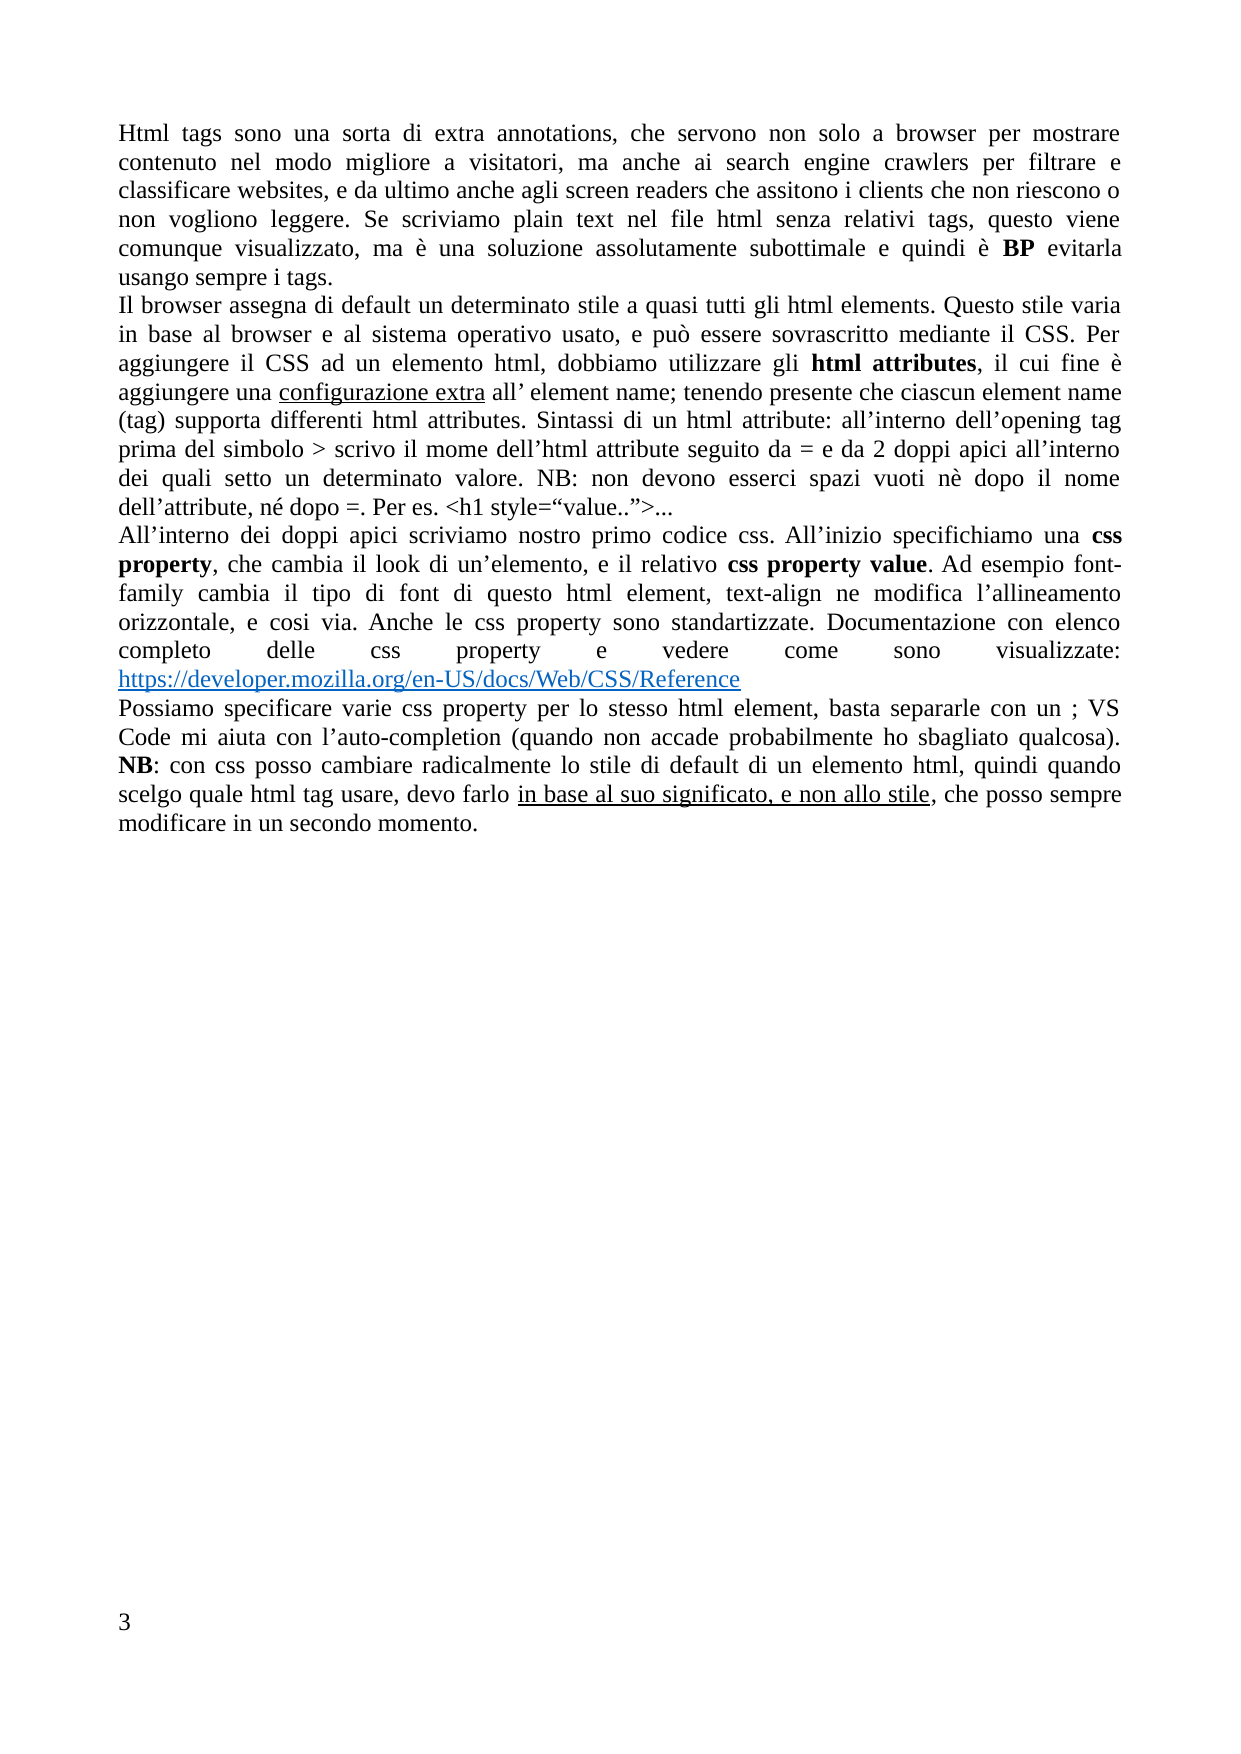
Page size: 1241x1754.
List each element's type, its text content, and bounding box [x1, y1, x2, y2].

text Possiamo specificare varie css property per lo stesso html element, basta separarle con un ; VS Code mi aiuta con l’auto-completion (quando non accade probabilmente ho sbagliato qualcosa). NB: con css posso cambiare radicalmente lo stile di default di un elemento html, quindi quando scelgo quale html tag usare, devo farlo in base al suo significato, e non allo stile, che posso sempre modificare in un secondo momento. [118, 693, 1122, 837]
text Html tags sono una sorta di extra annotations, che servono non solo a browser per mostrare contenuto nel modo migliore a visitatori, ma anche ai search engine crawlers per filtrare e classificare websites, e da ultimo anche agli screen readers che assitono i clients che non riescono o non vogliono leggere. Se scriviamo plain text nel file html senza relativi tags, questo viene comunque visualizzato, ma è una soluzione assolutamente subottimale e quindi è BP evitarla usango sempre i tags. [118, 118, 1122, 291]
text Il browser assegna di default un determinato stile a quasi tutti gli html elements. Questo stile varia in base al browser e al sistema operativo usato, e può essere sovrascritto mediante il CSS. Per aggiungere il CSS ad un elemento html, dobbiamo utilizzare gli html attributes, il cui fine è aggiungere una configurazione extra all’ element name; tenendo presente che ciascun element name (tag) supporta differenti html attributes. Sintassi di un html attribute: all’interno dell’opening tag prima del simbolo > scrivo il mome dell’html attribute seguito da = e da 2 doppi apici all’interno dei quali setto un determinato valore. NB: non devono esserci spazi vuoti nè dopo il nome dell’attribute, né dopo =. Per es. <h1 style=“value..”>... [118, 291, 1122, 521]
text All’interno dei doppi apici scriviamo nostro primo codice css. All’inizio specifichiamo una css property, che cambia il look di un’elemento, e il relativo css property value. Ad esempio font-family cambia il tipo di font di questo html element, text-align ne modifica l’allineamento orizzontale, e cosi via. Anche le css property sono standartizzate. Documentazione con elenco completo delle css property e vedere come sono visualizzate: https://developer.mozilla.org/en-US/docs/Web/CSS/Reference [118, 521, 1122, 693]
